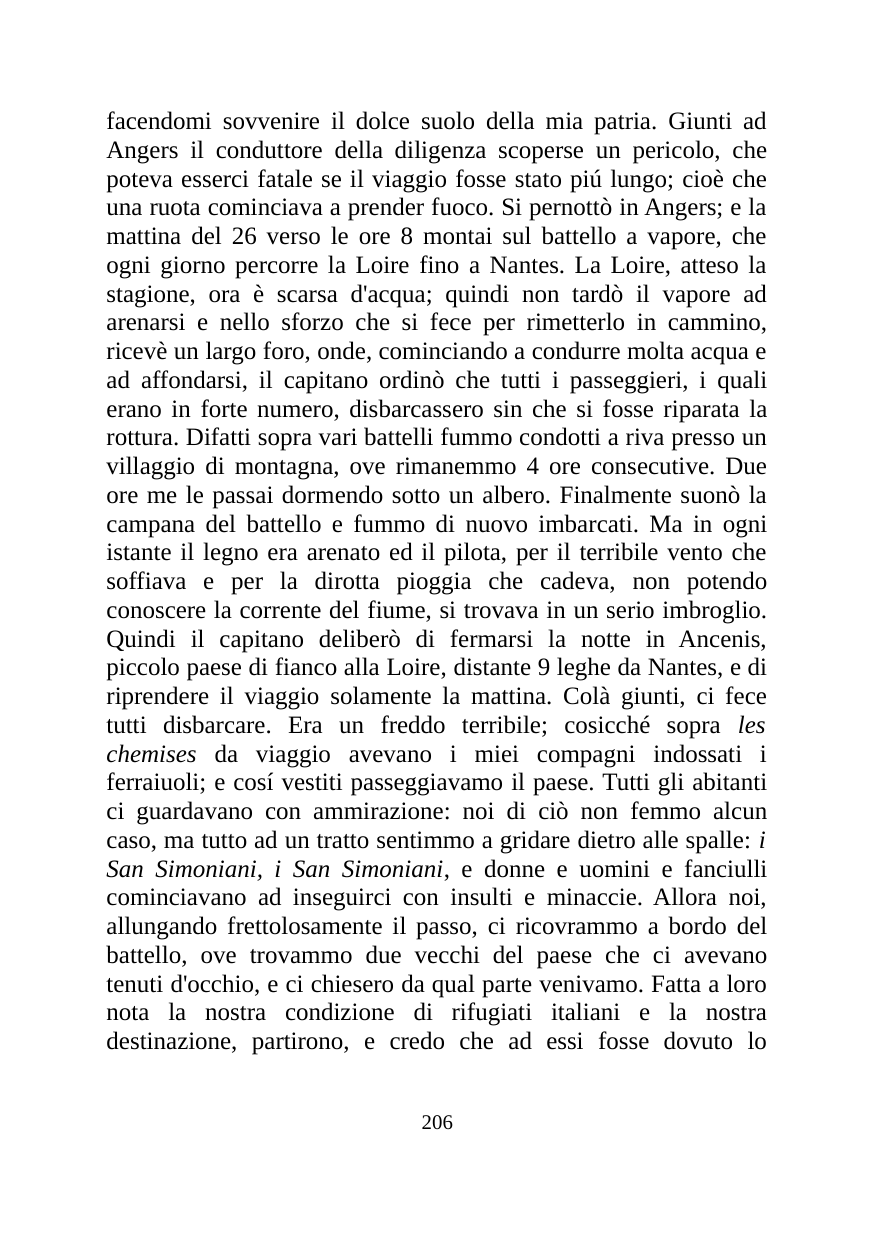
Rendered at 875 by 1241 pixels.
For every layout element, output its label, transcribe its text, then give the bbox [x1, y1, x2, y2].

text facendomi sovvenire il dolce suolo della mia patria. Giunti ad Angers il conduttore della diligenza scoperse un pericolo, che poteva esserci fatale se il viaggio fosse stato piú lungo; cioè che una ruota cominciava a prender fuoco. Si pernottò in Angers; e la mattina del 26 verso le ore 8 montai sul battello a vapore, che ogni giorno percorre la Loire fino a Nantes. La Loire, atteso la stagione, ora è scarsa d'acqua; quindi non tardò il vapore ad arenarsi e nello sforzo che si fece per rimetterlo in cammino, ricevè un largo foro, onde, cominciando a condurre molta acqua e ad affondarsi, il capitano ordinò che tutti i passeggieri, i quali erano in forte numero, disbarcassero sin che si fosse riparata la rottura. Difatti sopra vari battelli fummo condotti a riva presso un villaggio di montagna, ove rimanemmo 4 ore consecutive. Due ore me le passai dormendo sotto un albero. Finalmente suonò la campana del battello e fummo di nuovo imbarcati. Ma in ogni istante il legno era arenato ed il pilota, per il terribile vento che soffiava e per la dirotta pioggia che cadeva, non potendo conoscere la corrente del fiume, si trovava in un serio imbroglio. Quindi il capitano deliberò di fermarsi la notte in Ancenis, piccolo paese di fianco alla Loire, distante 9 leghe da Nantes, e di riprendere il viaggio solamente la mattina. Colà giunti, ci fece tutti disbarcare. Era un freddo terribile; cosicché sopra les chemises da viaggio avevano i miei compagni indossati i ferraiuoli; e cosí vestiti passeggiavamo il paese. Tutti gli abitanti ci guardavano con ammirazione: noi di ciò non femmo alcun caso, ma tutto ad un tratto sentimmo a gridare dietro alle spalle: i San Simoniani, i San Simoniani, e donne e uomini e fanciulli cominciavano ad inseguirci con insulti e minaccie. Allora noi, allungando frettolosamente il passo, ci ricovrammo a bordo del battello, ove trovammo due vecchi del paese che ci avevano tenuti d'occhio, e ci chiesero da qual parte venivamo. Fatta a loro nota la nostra condizione di rifugiati italiani e la nostra destinazione, partirono, e credo che ad essi fosse dovuto lo [106, 106, 768, 1055]
